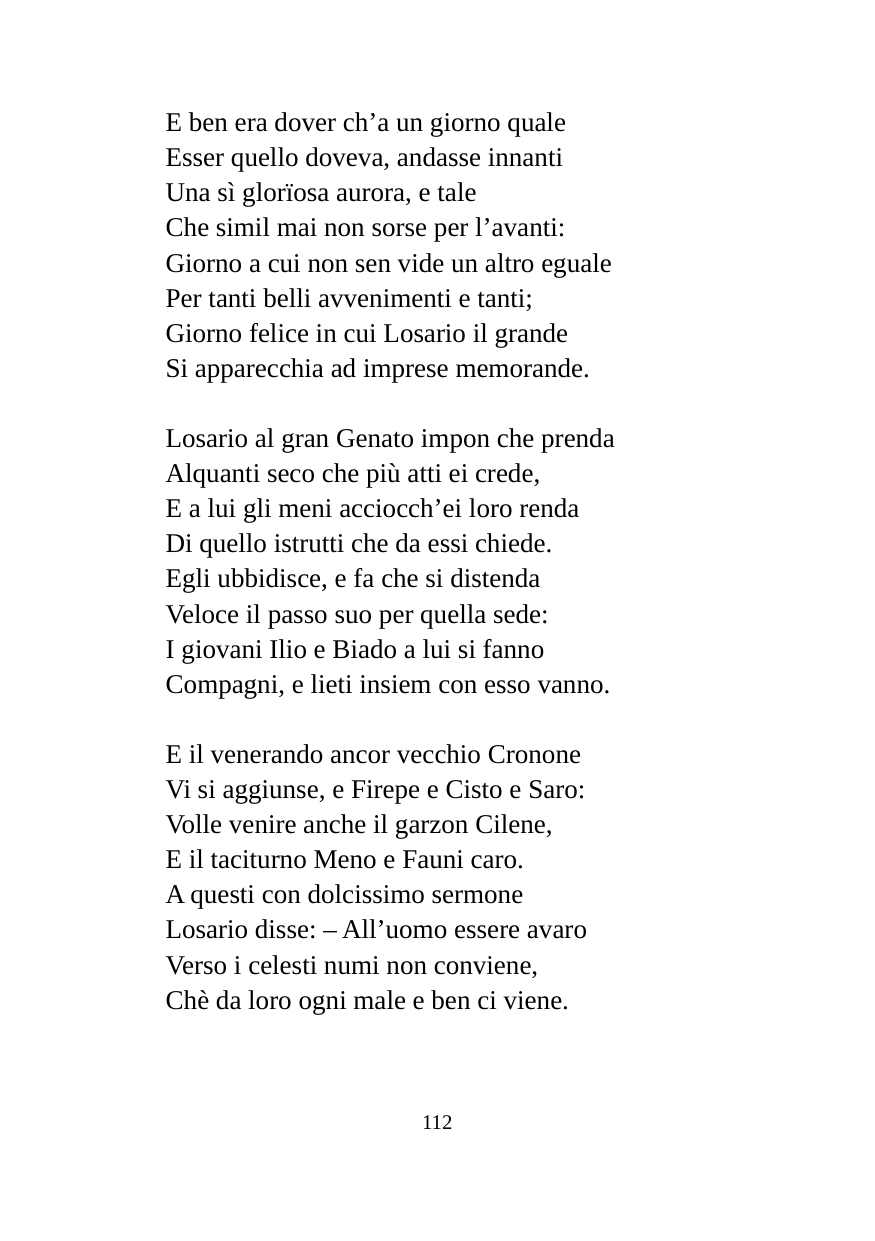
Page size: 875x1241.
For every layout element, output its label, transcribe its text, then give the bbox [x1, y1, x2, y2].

text Egli ubbidisce, e fa che si distenda [165, 563, 768, 594]
text Che simil mai non sorse per l’avanti: [165, 212, 768, 243]
text Compagni, e lieti insiem con esso vanno. [165, 668, 768, 699]
text Esser quello doveva, andasse innanti [165, 141, 768, 172]
text Chè da loro ogni male e ben ci viene. [165, 984, 768, 1015]
text Verso i celesti numi non conviene, [165, 949, 768, 980]
text E ben era dover ch’a un giorno quale [165, 106, 768, 137]
text E il venerando ancor vecchio Cronone [165, 738, 768, 769]
text Losario disse: – All’uomo essere avaro [165, 914, 768, 945]
text Giorno a cui non sen vide un altro eguale [165, 247, 768, 278]
text E il taciturno Meno e Fauni caro. [165, 843, 768, 874]
text Giorno felice in cui Losario il grande [165, 317, 768, 348]
text Una sì glorïosa aurora, e tale [165, 176, 768, 208]
text A questi con dolcissimo sermone [165, 878, 768, 910]
text E a lui gli meni acciocch’ei loro renda [165, 492, 768, 523]
text Volle venire anche il garzon Cilene, [165, 808, 768, 839]
text Alquanti seco che più atti ei crede, [165, 457, 768, 488]
text Si apparecchia ad imprese memorande. [165, 352, 768, 383]
text Per tanti belli avvenimenti e tanti; [165, 282, 768, 313]
text Veloce il passo suo per quella sede: [165, 598, 768, 629]
text Vi si aggiunse, e Firepe e Cisto e Saro: [165, 773, 768, 804]
text Di quello istrutti che da essi chiede. [165, 527, 768, 559]
text Losario al gran Genato impon che prenda [165, 422, 768, 453]
text I giovani Ilio e Biado a lui si fanno [165, 633, 768, 664]
